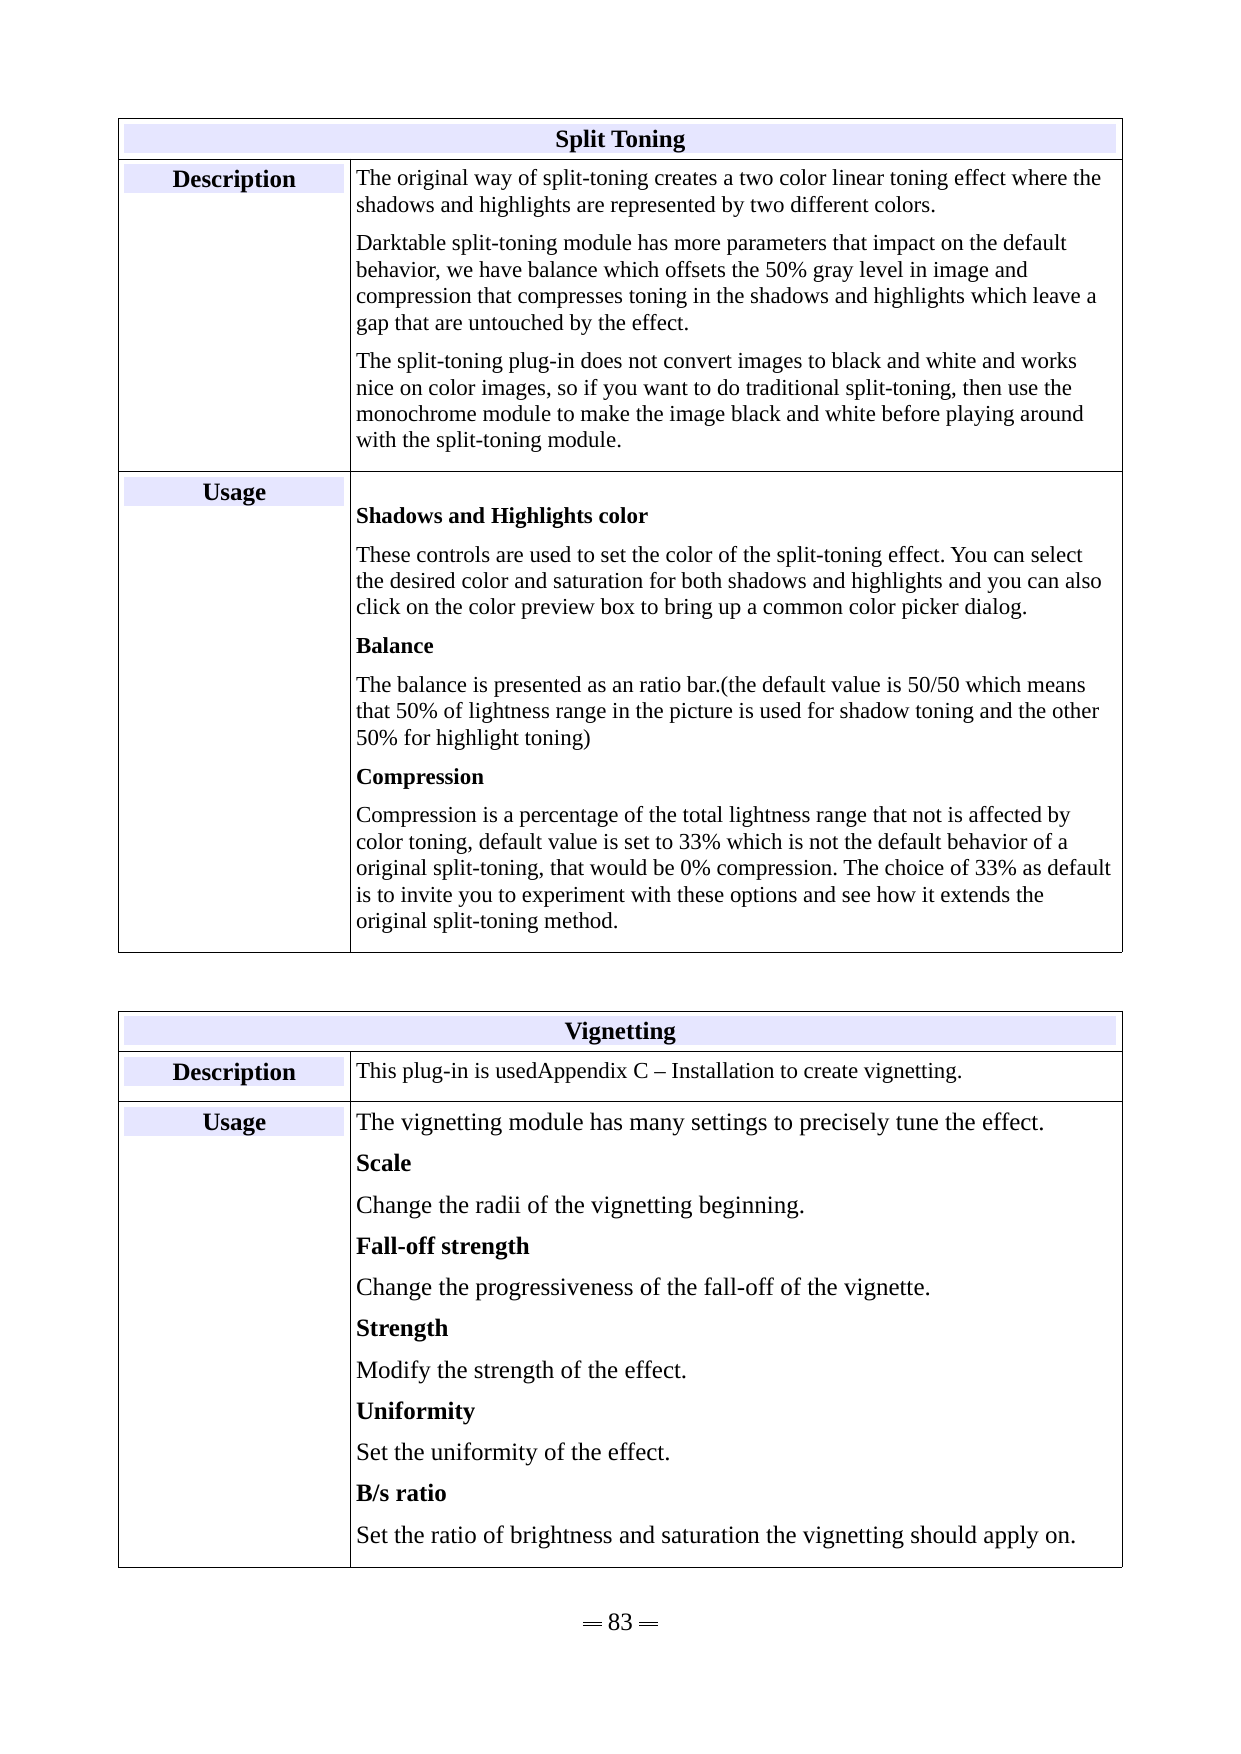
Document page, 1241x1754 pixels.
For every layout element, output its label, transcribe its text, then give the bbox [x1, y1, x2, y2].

table_header Vignetting [119, 1012, 1122, 1051]
table_header Split Toning [119, 119, 1122, 158]
table_cell Description [119, 160, 350, 471]
table_cell The vignetting module has many settings to precisely tune the effect. Scale Change the radii of the vignetting beginning. Fall-off strength Change the progressiveness of the fall-off of the vignette. Strength Modify the strength of the effect. Uniformity Set the uniformity of the effect. B/s ratio Set the ratio of brightness and saturation the vignetting should apply on. [351, 1102, 1122, 1567]
table_cell Usage [119, 472, 350, 952]
table_cell Shadows and Highlights color These controls are used to set the color of the split-toning effect. You can select the desired color and saturation for both shadows and highlights and you can also click on the color preview box to bring up a common color picker dialog. Balance The balance is presented as an ratio bar.(the default value is 50/50 which means that 50% of lightness range in the picture is used for shadow toning and the other 50% for highlight toning) Compression Compression is a percentage of the total lightness range that not is affected by color toning, default value is set to 33% which is not the default behavior of a original split-toning, that would be 0% compression. The choice of 33% as default is to invite you to experiment with these options and see how it extends the original split-toning method. [351, 472, 1122, 952]
table_cell This plug-in is usedAppendix C – Installation to create vignetting. [351, 1052, 1122, 1101]
table_cell Usage [119, 1102, 350, 1567]
table_cell The original way of split-toning creates a two color linear toning effect where the shadows and highlights are represented by two different colors. Darktable split-toning module has more parameters that impact on the default behavior, we have balance which offsets the 50% gray level in image and compression that compresses toning in the shadows and highlights which leave a gap that are untouched by the effect. The split-toning plug-in does not convert images to black and white and works nice on color images, so if you want to do traditional split-toning, then use the monochrome module to make the image black and white before playing around with the split-toning module. [351, 160, 1122, 471]
table_cell Description [119, 1052, 350, 1101]
